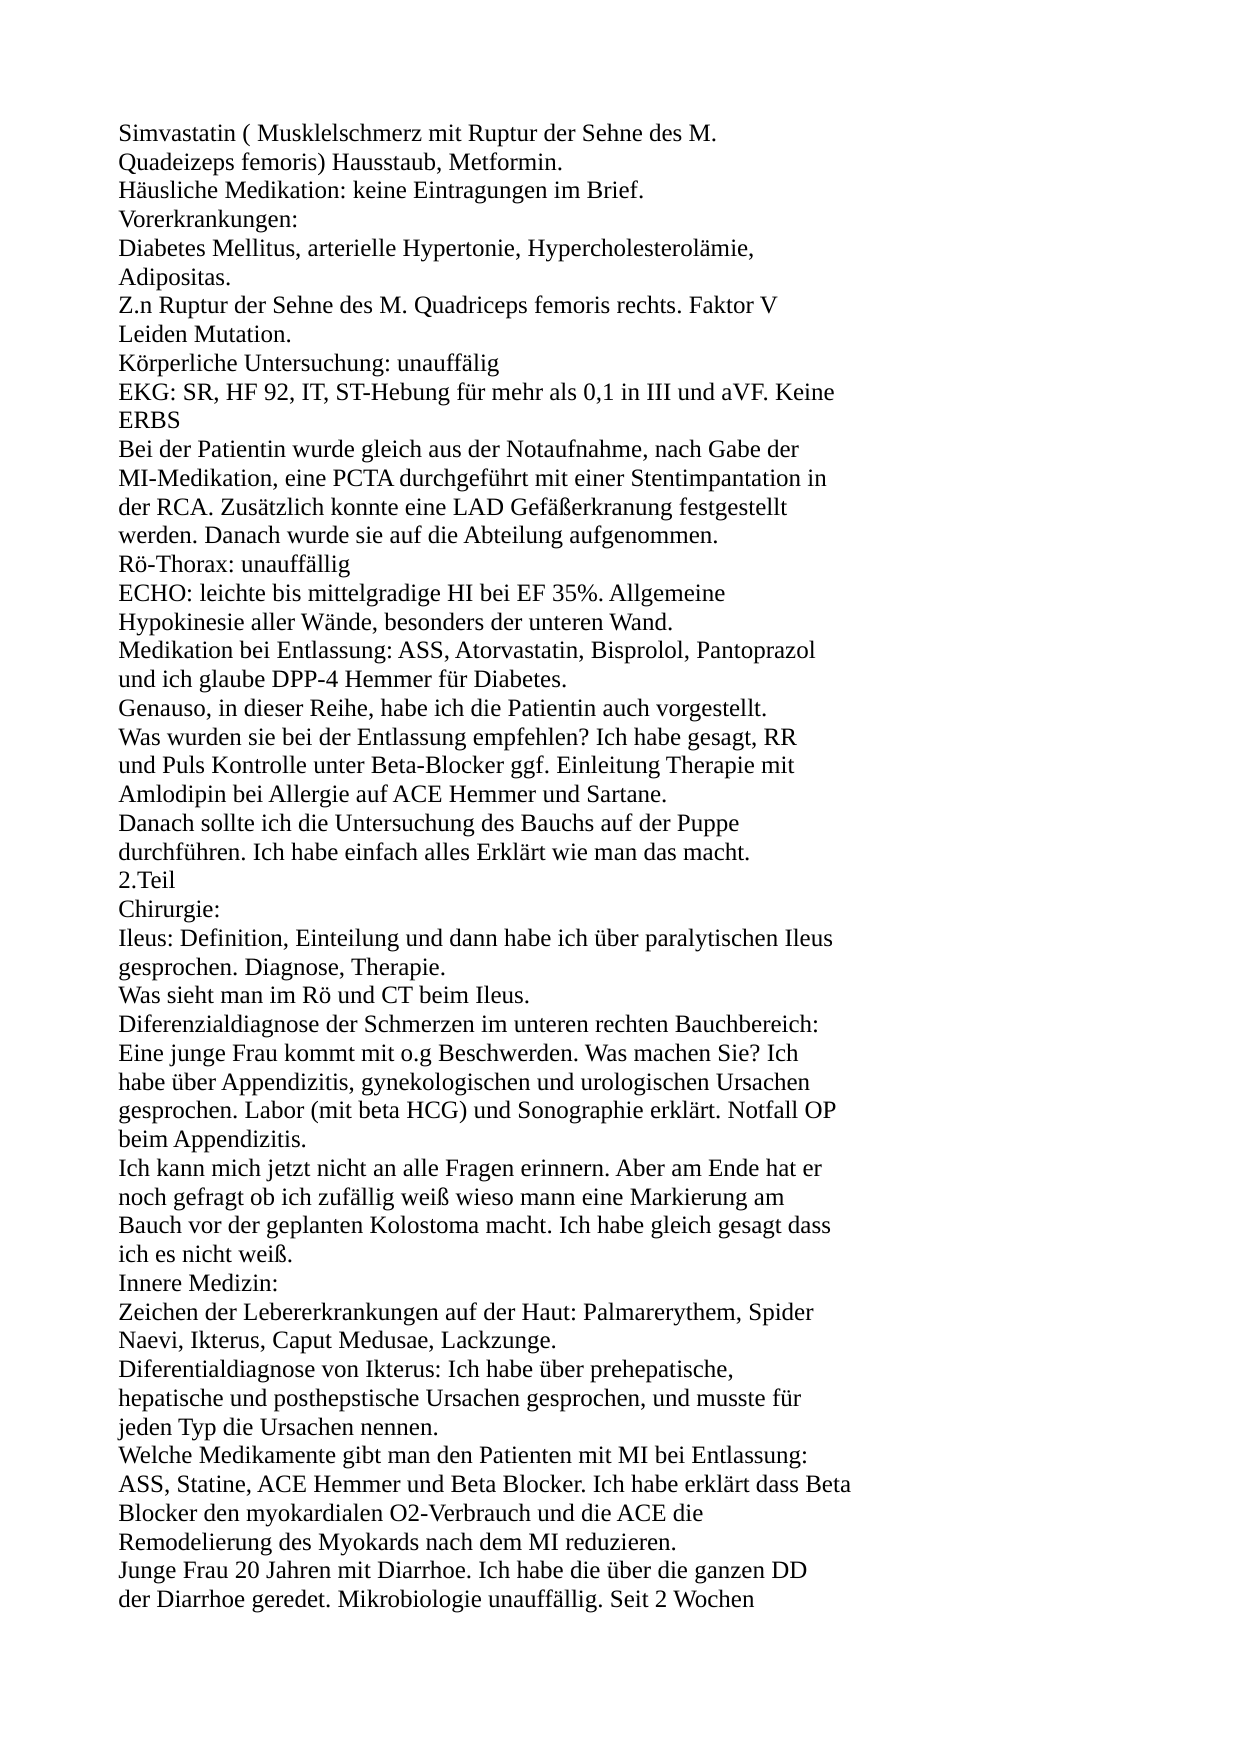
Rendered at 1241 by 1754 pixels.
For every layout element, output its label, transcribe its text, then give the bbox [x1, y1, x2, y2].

text der RCA. Zusätzlich konnte eine LAD Gefäßerkranung festgestellt [118, 492, 1122, 521]
text gesprochen. Diagnose, Therapie. [118, 952, 1122, 981]
text Medikation bei Entlassung: ASS, Atorvastatin, Bisprolol, Pantoprazol [118, 636, 1122, 664]
text Z.n Ruptur der Sehne des M. Quadriceps femoris rechts. Faktor V [118, 291, 1122, 319]
text durchführen. Ich habe einfach alles Erklärt wie man das macht. [118, 837, 1122, 866]
text Quadeizeps femoris) Hausstaub, Metformin. [118, 147, 1122, 176]
text Blocker den myokardialen O2-Verbrauch und die ACE die [118, 1498, 1122, 1527]
text Diferentialdiagnose von Ikterus: Ich habe über prehepatische, [118, 1354, 1122, 1383]
text ich es nicht weiß. [118, 1239, 1122, 1268]
text der Diarrhoe geredet. Mikrobiologie unauffällig. Seit 2 Wochen [118, 1584, 1122, 1613]
text ASS, Statine, ACE Hemmer und Beta Blocker. Ich habe erklärt dass Beta [118, 1469, 1122, 1498]
text Bei der Patientin wurde gleich aus der Notaufnahme, nach Gabe der [118, 434, 1122, 463]
text Diabetes Mellitus, arterielle Hypertonie, Hypercholesterolämie, [118, 233, 1122, 262]
text Innere Medizin: [118, 1268, 1122, 1297]
text Adipositas. [118, 262, 1122, 291]
text 2.Teil [118, 866, 1122, 894]
text ECHO: leichte bis mittelgradige HI bei EF 35%. Allgemeine [118, 578, 1122, 607]
text Simvastatin ( Musklelschmerz mit Ruptur der Sehne des M. [118, 118, 1122, 147]
text Junge Frau 20 Jahren mit Diarrhoe. Ich habe die über die ganzen DD [118, 1556, 1122, 1584]
text gesprochen. Labor (mit beta HCG) und Sonographie erklärt. Notfall OP [118, 1096, 1122, 1124]
text Remodelierung des Myokards nach dem MI reduzieren. [118, 1527, 1122, 1556]
text Bauch vor der geplanten Kolostoma macht. Ich habe gleich gesagt dass [118, 1211, 1122, 1239]
text Welche Medikamente gibt man den Patienten mit MI bei Entlassung: [118, 1441, 1122, 1469]
text Chirurgie: [118, 894, 1122, 923]
text Genauso, in dieser Reihe, habe ich die Patientin auch vorgestellt. [118, 693, 1122, 722]
text beim Appendizitis. [118, 1124, 1122, 1153]
text und ich glaube DPP-4 Hemmer für Diabetes. [118, 664, 1122, 693]
text Amlodipin bei Allergie auf ACE Hemmer und Sartane. [118, 779, 1122, 808]
text Zeichen der Lebererkrankungen auf der Haut: Palmarerythem, Spider [118, 1297, 1122, 1326]
text Ileus: Definition, Einteilung und dann habe ich über paralytischen Ileus [118, 923, 1122, 952]
text werden. Danach wurde sie auf die Abteilung aufgenommen. [118, 521, 1122, 549]
text ERBS [118, 406, 1122, 434]
text Leiden Mutation. [118, 319, 1122, 348]
text jeden Typ die Ursachen nennen. [118, 1412, 1122, 1441]
text Rö-Thorax: unauffällig [118, 549, 1122, 578]
text Was wurden sie bei der Entlassung empfehlen? Ich habe gesagt, RR [118, 722, 1122, 751]
text Vorerkrankungen: [118, 204, 1122, 233]
text Hypokinesie aller Wände, besonders der unteren Wand. [118, 607, 1122, 636]
text Ich kann mich jetzt nicht an alle Fragen erinnern. Aber am Ende hat er [118, 1153, 1122, 1182]
text hepatische und posthepstische Ursachen gesprochen, und musste für [118, 1383, 1122, 1412]
text Häusliche Medikation: keine Eintragungen im Brief. [118, 176, 1122, 204]
text Was sieht man im Rö und CT beim Ileus. [118, 981, 1122, 1009]
text MI-Medikation, eine PCTA durchgeführt mit einer Stentimpantation in [118, 463, 1122, 492]
text Naevi, Ikterus, Caput Medusae, Lackzunge. [118, 1326, 1122, 1354]
text EKG: SR, HF 92, IT, ST-Hebung für mehr als 0,1 in III und aVF. Keine [118, 377, 1122, 406]
text noch gefragt ob ich zufällig weiß wieso mann eine Markierung am [118, 1182, 1122, 1211]
text und Puls Kontrolle unter Beta-Blocker ggf. Einleitung Therapie mit [118, 751, 1122, 779]
text Danach sollte ich die Untersuchung des Bauchs auf der Puppe [118, 808, 1122, 837]
text habe über Appendizitis, gynekologischen und urologischen Ursachen [118, 1067, 1122, 1096]
text Diferenzialdiagnose der Schmerzen im unteren rechten Bauchbereich: [118, 1009, 1122, 1038]
text Eine junge Frau kommt mit o.g Beschwerden. Was machen Sie? Ich [118, 1038, 1122, 1067]
text Körperliche Untersuchung: unauffälig [118, 348, 1122, 377]
